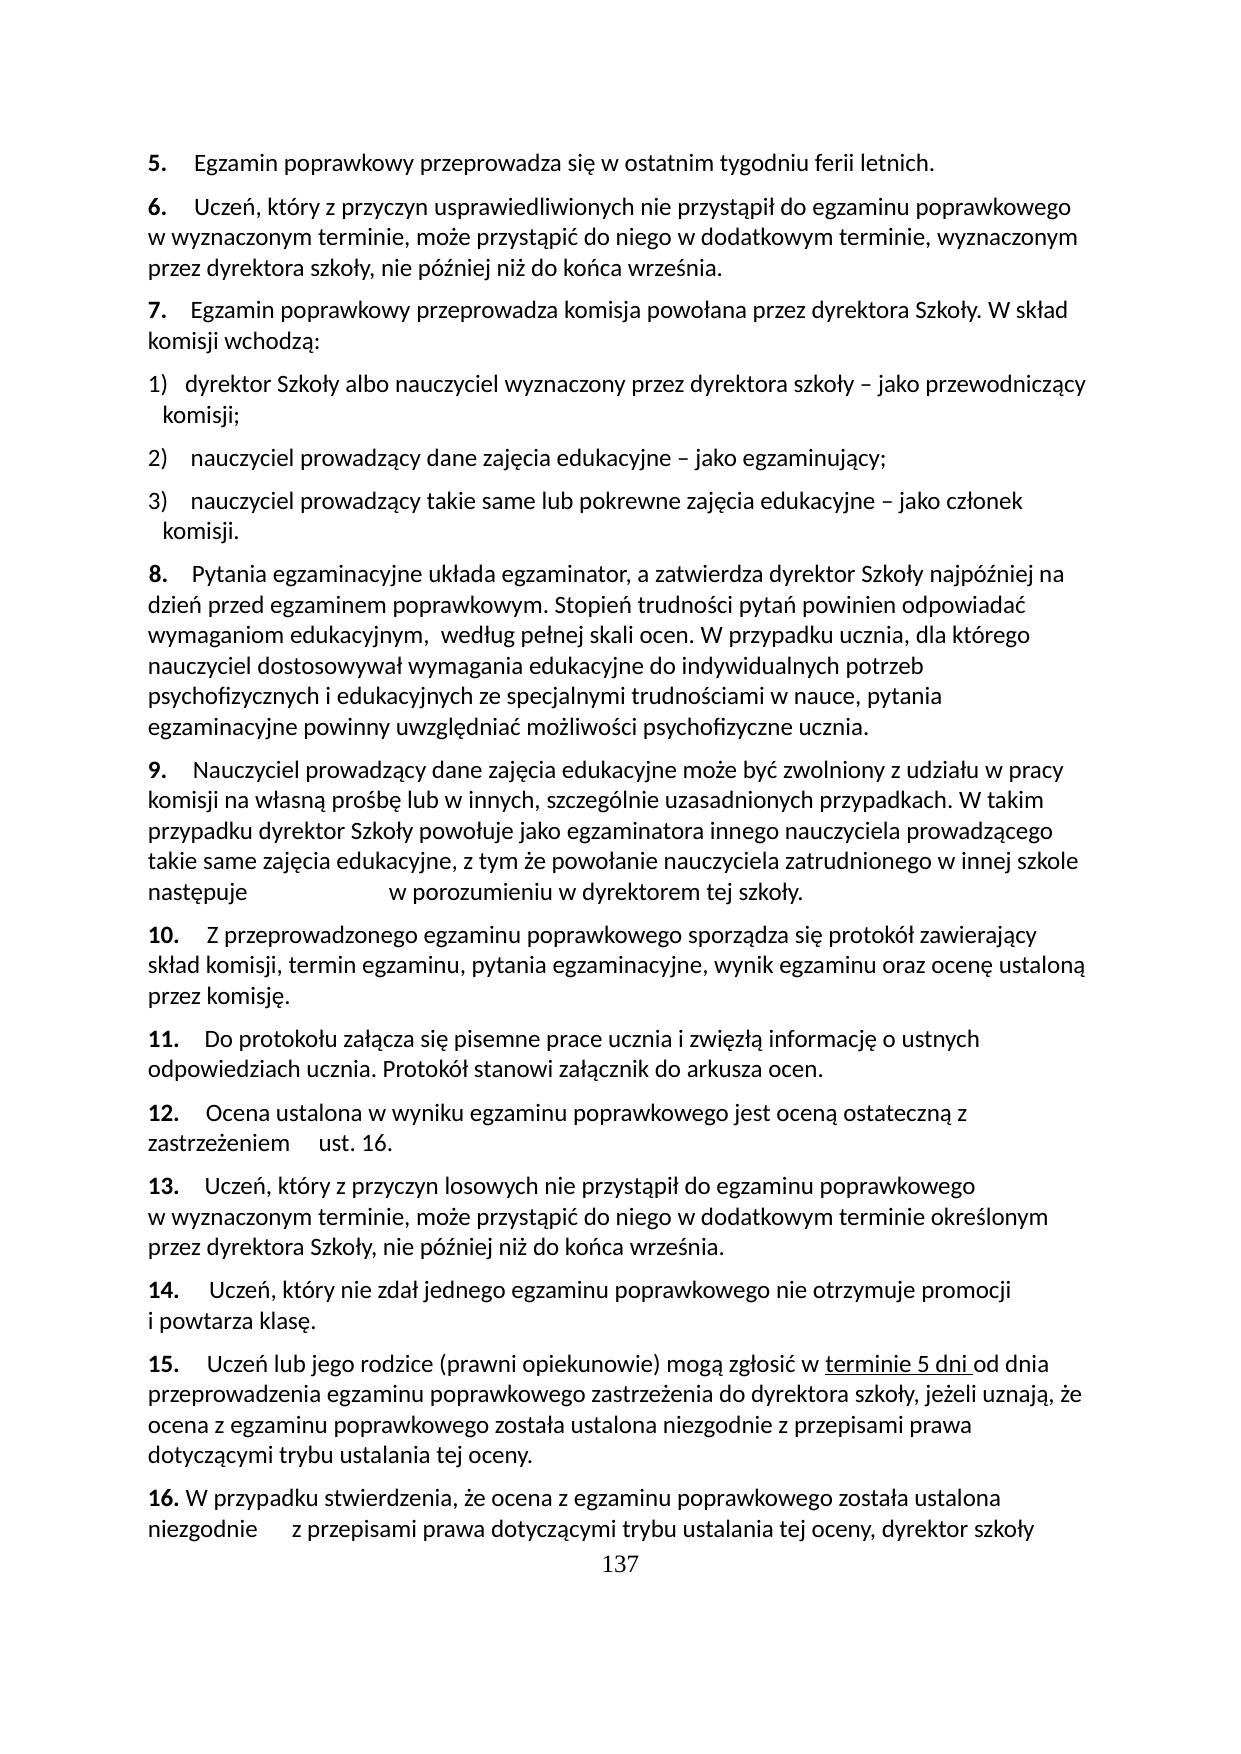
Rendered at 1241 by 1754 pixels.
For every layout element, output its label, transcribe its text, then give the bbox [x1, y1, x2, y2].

text 11. Do protokołu załącza się pisemne prace ucznia i zwięzłą informację o ustnych odpowiedziach ucznia. Protokół stanowi załącznik do arkusza ocen. [148, 1023, 1093, 1084]
text 7. Egzamin poprawkowy przeprowadza komisja powołana przez dyrektora Szkoły. W skład komisji wchodzą: [148, 295, 1093, 356]
text 10. Z przeprowadzonego egzaminu poprawkowego sporządza się protokół zawierający skład komisji, termin egzaminu, pytania egzaminacyjne, wynik egzaminu oraz ocenę ustaloną przez komisję. [148, 919, 1093, 1011]
text 15. Uczeń lub jego rodzice (prawni opiekunowie) mogą zgłosić w terminie 5 dni od dnia przeprowadzenia egzaminu poprawkowego zastrzeżenia do dyrektora szkoły, jeżeli uznają, że ocena z egzaminu poprawkowego została ustalona niezgodnie z przepisami prawa dotyczącymi trybu ustalania tej oceny. [148, 1348, 1093, 1470]
text 16. W przypadku stwierdzenia, że ocena z egzaminu poprawkowego została ustalona niezgodnie z przepisami prawa dotyczącymi trybu ustalania tej oceny, dyrektor szkoły [148, 1482, 1093, 1543]
text 13. Uczeń, który z przyczyn losowych nie przystąpił do egzaminu poprawkowego w wyznaczonym terminie, może przystąpić do niego w dodatkowym terminie określonym przez dyrektora Szkoły, nie później niż do końca września. [148, 1170, 1093, 1262]
text 6. Uczeń, który z przyczyn usprawiedliwionych nie przystąpił do egzaminu poprawkowego w wyznaczonym terminie, może przystąpić do niego w dodatkowym terminie, wyznaczonym przez dyrektora szkoły, nie później niż do końca września. [148, 191, 1093, 282]
text 3) nauczyciel prowadzący takie same lub pokrewne zajęcia edukacyjne – jako członek komisji. [148, 485, 1093, 546]
text 2) nauczyciel prowadzący dane zajęcia edukacyjne – jako egzaminujący; [148, 442, 1093, 472]
text 14. Uczeń, który nie zdał jednego egzaminu poprawkowego nie otrzymuje promocji i powtarza klasę. [148, 1274, 1093, 1335]
text 9. Nauczyciel prowadzący dane zajęcia edukacyjne może być zwolniony z udziału w pracy komisji na własną prośbę lub w innych, szczególnie uzasadnionych przypadkach. W takim przypadku dyrektor Szkoły powołuje jako egzaminatora innego nauczyciela prowadzącego takie same zajęcia edukacyjne, z tym że powołanie nauczyciela zatrudnionego w innej szkole następuje w porozumieniu w dyrektorem tej szkoły. [148, 754, 1093, 907]
text 1) dyrektor Szkoły albo nauczyciel wyznaczony przez dyrektora szkoły – jako przewodniczący komisji; [148, 368, 1093, 429]
text 8. Pytania egzaminacyjne układa egzaminator, a zatwierdza dyrektor Szkoły najpóźniej na dzień przed egzaminem poprawkowym. Stopień trudności pytań powinien odpowiadać wymaganiom edukacyjnym, według pełnej skali ocen. W przypadku ucznia, dla którego nauczyciel dostosowywał wymagania edukacyjne do indywidualnych potrzeb psychofizycznych i edukacyjnych ze specjalnymi trudnościami w nauce, pytania egzaminacyjne powinny uwzględniać możliwości psychofizyczne ucznia. [148, 558, 1093, 741]
text 5. Egzamin poprawkowy przeprowadza się w ostatnim tygodniu ferii letnich. [148, 148, 1093, 178]
text 12. Ocena ustalona w wyniku egzaminu poprawkowego jest oceną ostateczną z zastrzeżeniem ust. 16. [148, 1097, 1093, 1158]
